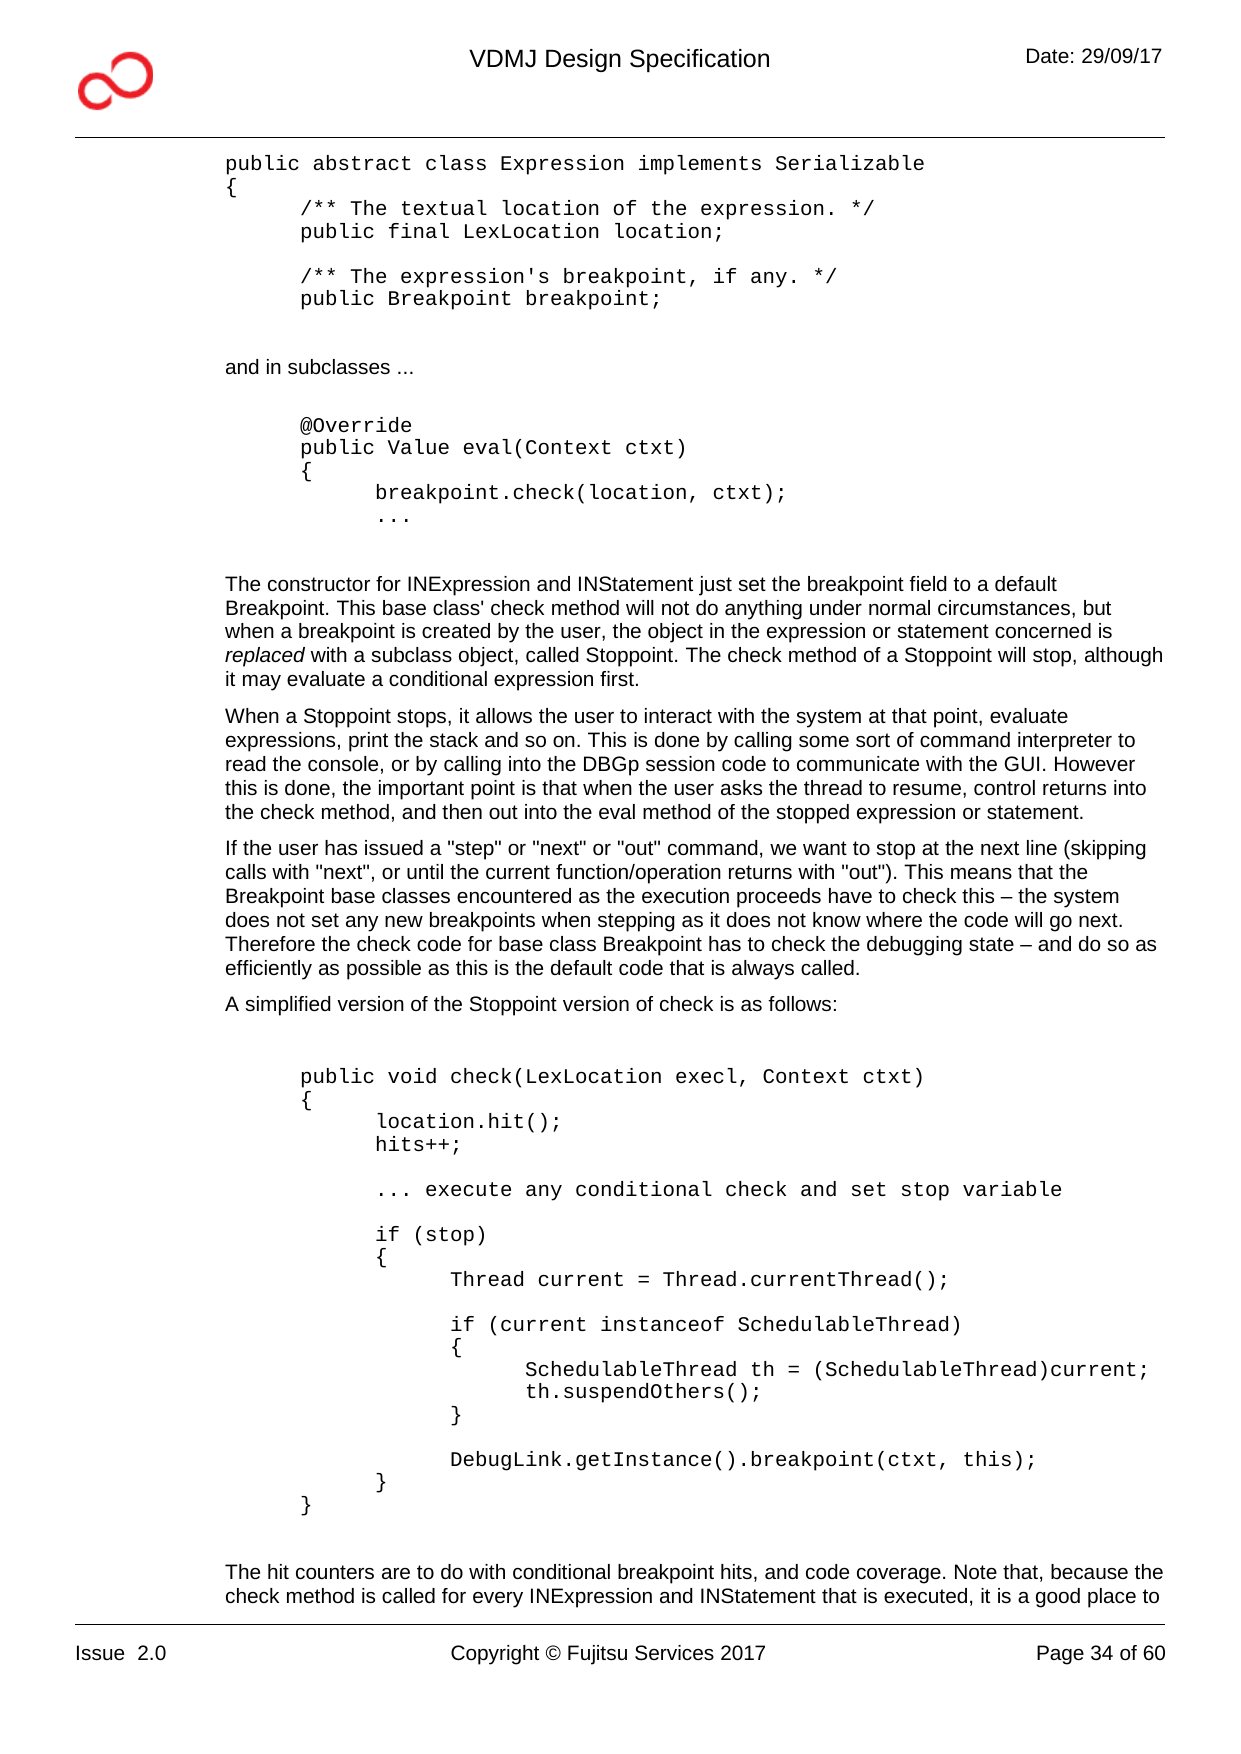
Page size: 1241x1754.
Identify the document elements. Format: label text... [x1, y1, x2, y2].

picture [78, 44, 153, 120]
text location.hit(); [225, 1111, 1165, 1133]
text @Override [225, 414, 1165, 437]
text DebugLink.getInstance().breakpoint(ctxt, this); [225, 1448, 1165, 1471]
text ... execute any conditional check and set stop variable [225, 1178, 1165, 1201]
text SchedulableThread th = (SchedulableThread)current; [225, 1358, 1165, 1381]
text When a Stoppoint stops, it allows the user to interact with the system at that point, evaluate expressions, print the stack and so on. This is done by calling some sort of command interpreter to read the console, or by calling into the DBGp session code to communicate with the GUI. However this is done, the important point is that when the user asks the thread to resume, control returns into the check method, and then out into the eval method of the stopped expression or statement. [225, 704, 1165, 824]
text public final LexLocation location; [225, 220, 1165, 243]
text hits++; [225, 1133, 1165, 1156]
text } [225, 1403, 1165, 1426]
text if (stop) [225, 1223, 1165, 1246]
text ... [225, 504, 1165, 527]
text } [225, 1471, 1165, 1493]
text and in subclasses ... [225, 355, 1165, 379]
text A simplified version of the Stoppoint version of check is as follows: [225, 993, 1165, 1017]
text public void check(LexLocation execl, Context ctxt) [225, 1066, 1165, 1088]
text { [225, 175, 1165, 198]
text public Value eval(Context ctxt) [225, 437, 1165, 459]
text } [225, 1493, 1165, 1516]
text { [225, 1088, 1165, 1111]
text { [225, 459, 1165, 482]
text { [225, 1246, 1165, 1268]
text /** The textual location of the expression. */ [225, 198, 1165, 220]
text The hit counters are to do with conditional breakpoint hits, and code coverage. Note that, because the check method is called for every INExpression and INStatement that is executed, it is a good place to [225, 1561, 1165, 1608]
text /** The expression's breakpoint, if any. */ [225, 265, 1165, 288]
text if (current instanceof SchedulableThread) [225, 1313, 1165, 1336]
text public abstract class Expression implements Serializable [225, 153, 1165, 175]
text Thread current = Thread.currentThread(); [225, 1268, 1165, 1291]
text { [225, 1336, 1165, 1358]
text If the user has issued a "step" or "next" or "out" command, we want to stop at the next line (skipping calls with "next", or until the current function/operation returns with "out"). This means that the Breakpoint base classes encountered as the execution proceeds have to check this – the system does not set any new breakpoints when stepping as it does not know where the code will go next. Therefore the check code for base class Breakpoint has to check the debugging state – and do so as efficiently as possible as this is the default code that is always called. [225, 836, 1165, 980]
text th.suspendOthers(); [225, 1381, 1165, 1403]
text breakpoint.check(location, ctxt); [225, 482, 1165, 504]
text public Breakpoint breakpoint; [225, 288, 1165, 310]
text The constructor for INExpression and INStatement just set the breakpoint field to a default Breakpoint. This base class' check method will not do anything under normal circumstances, but when a breakpoint is created by the user, the object in the expression or statement concerned is replaced with a subclass object, called Stoppoint. The check method of a Stoppoint will stop, although it may evaluate a conditional expression first. [225, 572, 1165, 692]
